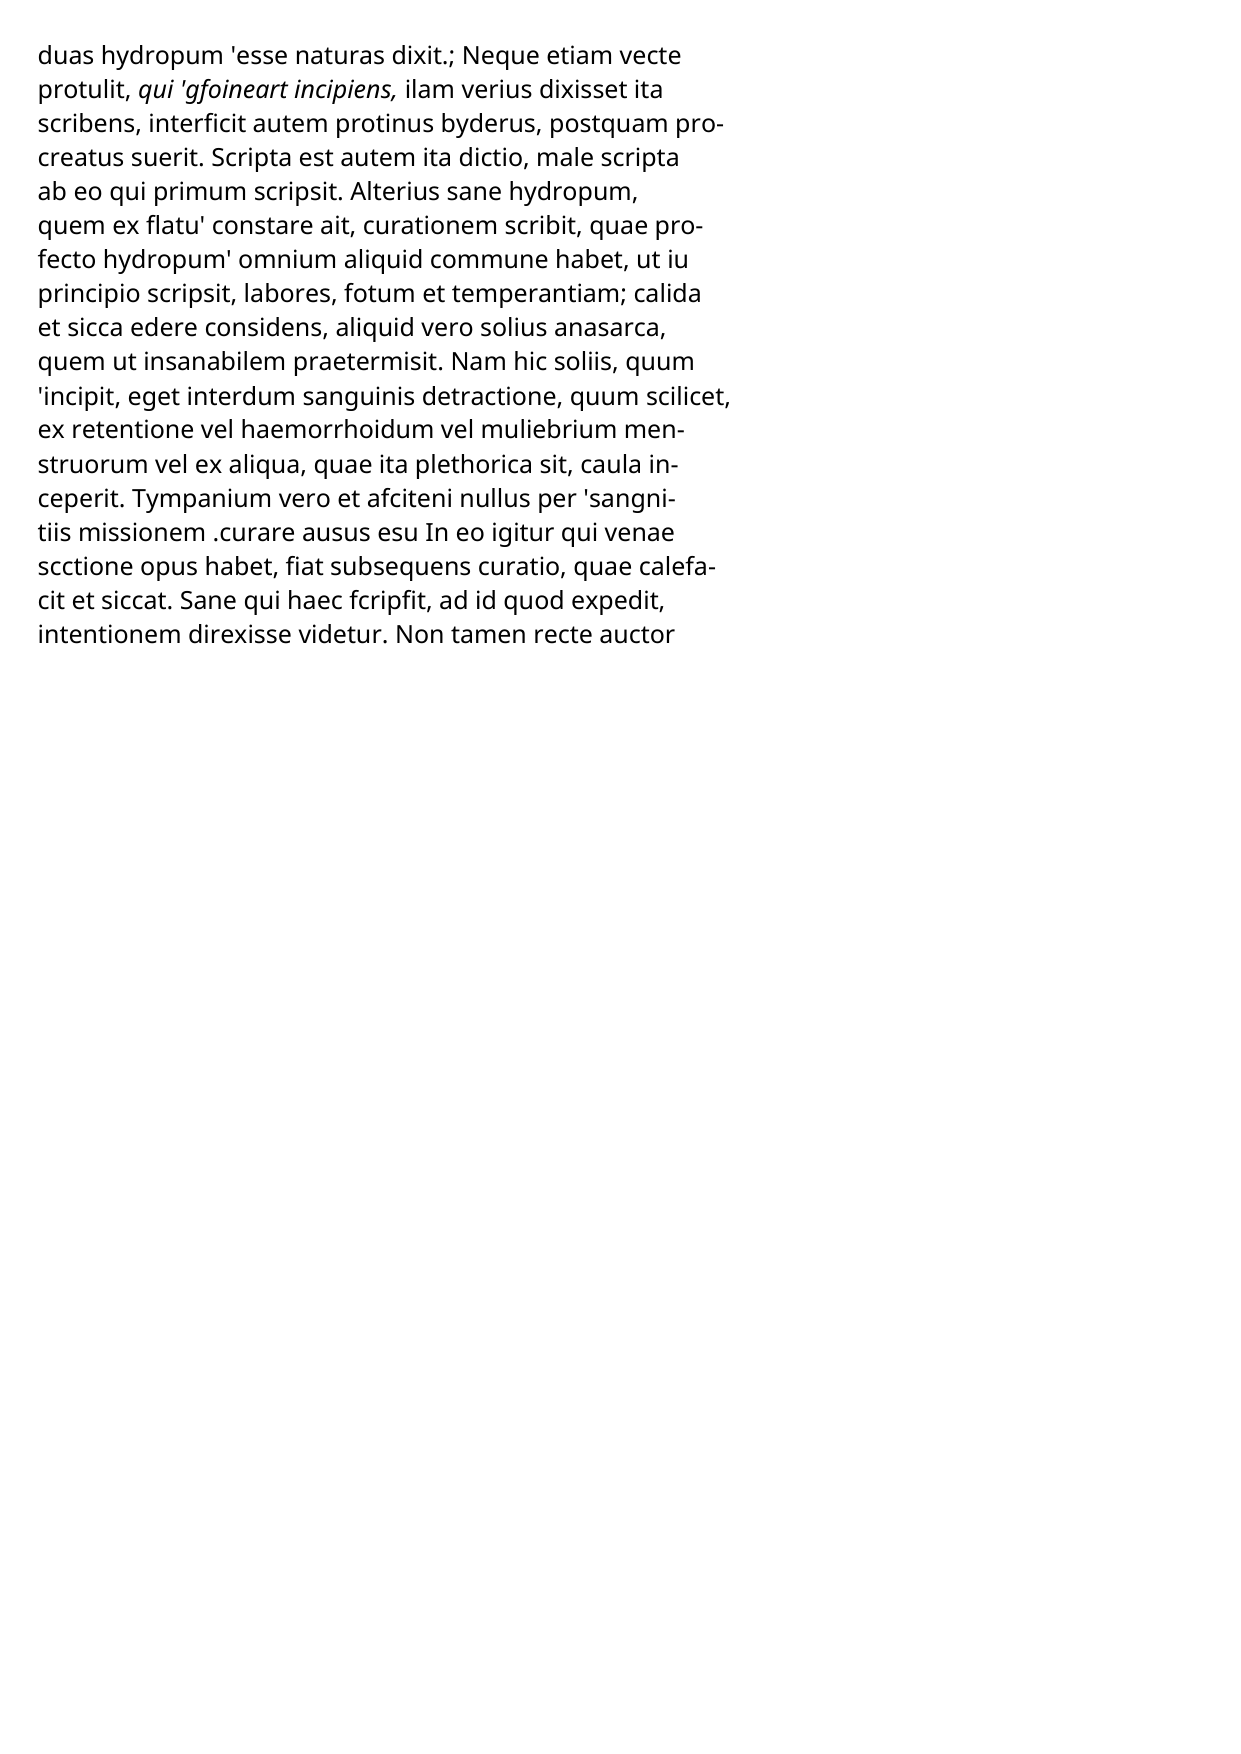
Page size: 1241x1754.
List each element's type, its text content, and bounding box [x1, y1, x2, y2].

text duas hydropum 'esse naturas dixit.; Neque etiam vecte protulit, qui 'gfoineart incipiens, ilam verius dixisset ita scribens, interficit autem protinus byderus, postquam pro- creatus suerit. Scripta est autem ita dictio, male scripta ab eo qui primum scripsit. Alterius sane hydropum, quem ex flatu' constare ait, curationem scribit, quae pro- fecto hydropum' omnium aliquid commune habet, ut iu principio scripsit, labores, fotum et temperantiam; calida et sicca edere considens, aliquid vero solius anasarca, quem ut insanabilem praetermisit. Nam hic soliis, quum 'incipit, eget interdum sanguinis detractione, quum scilicet, ex retentione vel haemorrhoidum vel muliebrium men- struorum vel ex aliqua, quae ita plethorica sit, caula in- ceperit. Tympanium vero et afciteni nullus per 'sangni- tiis missionem .curare ausus esu In eo igitur qui venae scctione opus habet, fiat subsequens curatio, quae calefa- cit et siccat. Sane qui haec fcripfit, ad id quod expedit, intentionem direxisse videtur. Non tamen recte auctor [37, 37, 1203, 651]
